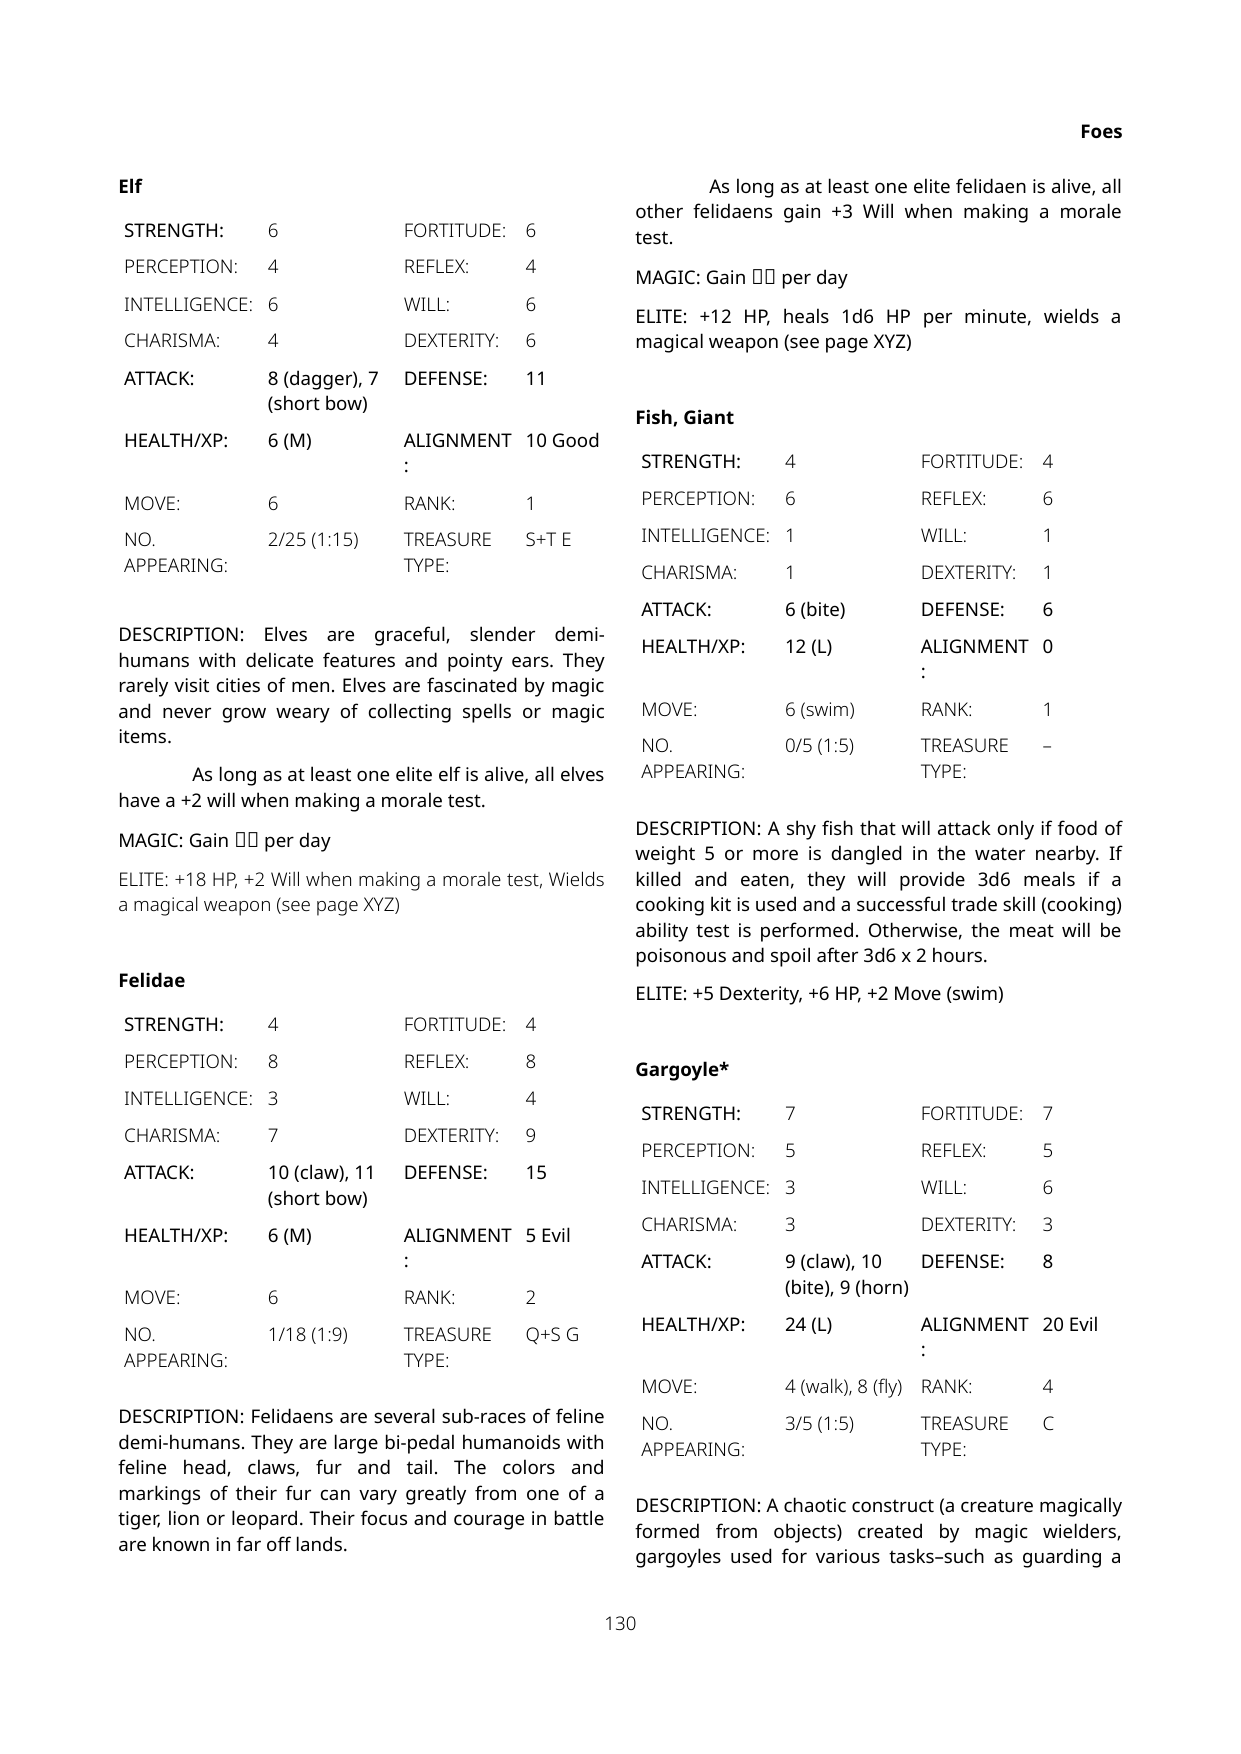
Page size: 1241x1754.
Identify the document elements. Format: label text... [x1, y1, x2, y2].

table_cell HEALTH/XP: [635, 1305, 779, 1368]
table_cell 6 (M) [262, 1216, 398, 1279]
table_cell 15 [520, 1154, 606, 1216]
table_cell 5 [779, 1132, 915, 1169]
table_header 7 [1037, 1095, 1123, 1132]
table_cell 6 [779, 480, 915, 517]
table_cell 4 [262, 322, 398, 359]
table_cell HEALTH/XP: [118, 422, 262, 484]
table_cell ATTACK: [118, 359, 262, 422]
table_cell ATTACK: [635, 591, 779, 628]
table_cell REFLEX: [915, 1132, 1037, 1169]
table_cell 5 [1037, 1132, 1123, 1169]
text ELITE: +12 HP, heals 1d6 HP per minute, wields a magical weapon (see page XYZ) [635, 303, 1122, 354]
table_header 4 [262, 1006, 398, 1043]
table_cell 8 [262, 1043, 398, 1080]
table_cell 6 (swim) [779, 690, 915, 727]
table_cell DEXTERITY: [398, 1117, 520, 1154]
table_cell 4 [262, 248, 398, 285]
table_cell 1/18 (1:9) [262, 1316, 398, 1378]
table_cell DEXTERITY: [398, 322, 520, 359]
table_cell HEALTH/XP: [635, 628, 779, 690]
table_cell 0/5 (1:5) [779, 727, 915, 789]
table_cell NO. APPEARING: [635, 727, 779, 789]
table_cell 4 [1037, 1368, 1123, 1405]
table_cell ALIGNMENT: [398, 422, 520, 484]
table_cell NO. APPEARING: [118, 521, 262, 583]
table_cell WILL: [398, 1080, 520, 1117]
table_cell RANK: [915, 1368, 1037, 1405]
table_header 7 [779, 1095, 915, 1132]
table_cell 9 (claw), 10 (bite), 9 (horn) [779, 1243, 915, 1305]
table_cell 8 (dagger), 7 (short bow) [262, 359, 398, 422]
table_cell 10 (claw), 11 (short bow) [262, 1154, 398, 1216]
table_cell CHARISMA: [118, 322, 262, 359]
text DESCRIPTION: A shy fish that will attack only if food of weight 5 or more is dangled in the water nearby. If killed and eaten, they will provide 3d6 meals if a cooking kit is used and a successful trade skill (cooking) ability test is performed. Otherwise, the meat will be poisonous and spoil after 3d6 x 2 hours. [635, 789, 1122, 968]
table_cell REFLEX: [915, 480, 1037, 517]
table_cell 1 [779, 554, 915, 591]
table_cell 12 (L) [779, 628, 915, 690]
table_cell 4 [520, 1080, 606, 1117]
table_cell MOVE: [635, 1368, 779, 1405]
table_cell DEXTERITY: [915, 1206, 1037, 1243]
text As long as at least one elite elf is alive, all elves have a +2 will when making a morale test. [118, 762, 605, 813]
table_cell 6 [1037, 480, 1123, 517]
table_cell WILL: [915, 517, 1037, 554]
table_cell INTELLIGENCE: [635, 1169, 779, 1206]
text MAGIC: Gain  per day [118, 825, 605, 854]
table_cell 8 [1037, 1243, 1123, 1305]
table_cell 1 [1037, 554, 1123, 591]
table_cell DEFENSE: [398, 1154, 520, 1216]
table_cell PERCEPTION: [635, 1132, 779, 1169]
table_cell MOVE: [118, 1279, 262, 1316]
text As long as at least one elite felidaen is alive, all other felidaens gain +3 Will when making a morale test. [635, 173, 1122, 250]
table_header STRENGTH: [118, 1006, 262, 1043]
table_header 6 [262, 211, 398, 248]
table_header STRENGTH: [635, 1095, 779, 1132]
table_cell 5 Evil [520, 1216, 606, 1279]
table_cell – [1037, 727, 1123, 789]
text DESCRIPTION: Felidaens are several sub-races of feline demi-humans. They are large bi-pedal humanoids with feline head, claws, fur and tail. The colors and markings of their fur can vary greatly from one of a tiger, lion or leopard. Their focus and courage in battle are known in far off lands. [118, 1378, 605, 1557]
table_header 4 [1037, 443, 1123, 480]
table_cell 6 (bite) [779, 591, 915, 628]
text Elf [118, 173, 605, 199]
table_cell CHARISMA: [118, 1117, 262, 1154]
table_header FORTITUDE: [915, 443, 1037, 480]
table_cell C [1037, 1405, 1123, 1467]
table_cell 1 [1037, 690, 1123, 727]
table_cell 4 [520, 248, 606, 285]
table_cell DEFENSE: [915, 1243, 1037, 1305]
table_header FORTITUDE: [398, 211, 520, 248]
table_cell MOVE: [118, 484, 262, 521]
table_cell TREASURE TYPE: [398, 1316, 520, 1378]
table_cell RANK: [398, 1279, 520, 1316]
table_header STRENGTH: [635, 443, 779, 480]
table_cell WILL: [915, 1169, 1037, 1206]
table_cell 2 [520, 1279, 606, 1316]
text DESCRIPTION: A chaotic construct (a creature magically formed from objects) created by magic wielders, gargoyles used for various tasks–such as guarding a [635, 1467, 1122, 1569]
table_header 4 [520, 1006, 606, 1043]
table_cell 24 (L) [779, 1305, 915, 1368]
table_cell ATTACK: [118, 1154, 262, 1216]
table_cell 4 (walk), 8 (fly) [779, 1368, 915, 1405]
table_cell DEFENSE: [398, 359, 520, 422]
table_cell HEALTH/XP: [118, 1216, 262, 1279]
text MAGIC: Gain  per day [635, 262, 1122, 291]
text ELITE: +5 Dexterity, +6 HP, +2 Move (swim) [635, 981, 1122, 1006]
text ELITE: +18 HP, +2 Will when making a morale test, Wields a magical weapon (see page XYZ) [118, 866, 605, 917]
table_cell DEFENSE: [915, 591, 1037, 628]
table_cell Q+S G [520, 1316, 606, 1378]
table_cell DEXTERITY: [915, 554, 1037, 591]
table_cell WILL: [398, 285, 520, 322]
text Gargoyle* [635, 1057, 1122, 1082]
table_cell 1 [1037, 517, 1123, 554]
table_cell TREASURE TYPE: [915, 1405, 1037, 1467]
text DESCRIPTION: Elves are graceful, slender demi-humans with delicate features and pointy ears. They rarely visit cities of men. Elves are fascinated by magic and never grow weary of collecting spells or magic items. [118, 622, 605, 749]
table_cell 7 [262, 1117, 398, 1154]
table_cell PERCEPTION: [635, 480, 779, 517]
table_cell CHARISMA: [635, 1206, 779, 1243]
table_header 6 [520, 211, 606, 248]
table_cell 1 [520, 484, 606, 521]
table_cell MOVE: [635, 690, 779, 727]
table_cell TREASURE TYPE: [915, 727, 1037, 789]
table_cell 6 (M) [262, 422, 398, 484]
table_cell 9 [520, 1117, 606, 1154]
table_cell 2/25 (1:15) [262, 521, 398, 583]
table_cell 6 [1037, 591, 1123, 628]
table_cell 3/5 (1:5) [779, 1405, 915, 1467]
table_cell RANK: [915, 690, 1037, 727]
table_cell PERCEPTION: [118, 1043, 262, 1080]
table_cell 11 [520, 359, 606, 422]
table_cell TREASURE TYPE: [398, 521, 520, 583]
table_cell 6 [520, 285, 606, 322]
table_cell CHARISMA: [635, 554, 779, 591]
table_cell 10 Good [520, 422, 606, 484]
table_cell 3 [262, 1080, 398, 1117]
table_cell 3 [779, 1169, 915, 1206]
table_cell ALIGNMENT: [915, 1305, 1037, 1368]
table_cell ALIGNMENT: [398, 1216, 520, 1279]
table_cell NO. APPEARING: [635, 1405, 779, 1467]
table_cell 8 [520, 1043, 606, 1080]
table_cell 6 [262, 1279, 398, 1316]
table_cell NO. APPEARING: [118, 1316, 262, 1378]
table_cell S+T E [520, 521, 606, 583]
table_header 4 [779, 443, 915, 480]
table_cell INTELLIGENCE: [118, 1080, 262, 1117]
table_cell 1 [779, 517, 915, 554]
table_cell 3 [1037, 1206, 1123, 1243]
text Fish, Giant [635, 405, 1122, 430]
table_cell INTELLIGENCE: [635, 517, 779, 554]
table_cell 0 [1037, 628, 1123, 690]
table_header STRENGTH: [118, 211, 262, 248]
table_cell ATTACK: [635, 1243, 779, 1305]
table_cell 6 [520, 322, 606, 359]
table_cell RANK: [398, 484, 520, 521]
table_header FORTITUDE: [398, 1006, 520, 1043]
text Felidae [118, 968, 605, 993]
table_header FORTITUDE: [915, 1095, 1037, 1132]
table_cell 6 [1037, 1169, 1123, 1206]
table_cell 6 [262, 484, 398, 521]
table_cell 20 Evil [1037, 1305, 1123, 1368]
table_cell ALIGNMENT: [915, 628, 1037, 690]
table_cell REFLEX: [398, 248, 520, 285]
table_cell REFLEX: [398, 1043, 520, 1080]
table_cell PERCEPTION: [118, 248, 262, 285]
table_cell 3 [779, 1206, 915, 1243]
table_cell 6 [262, 285, 398, 322]
table_cell INTELLIGENCE: [118, 285, 262, 322]
